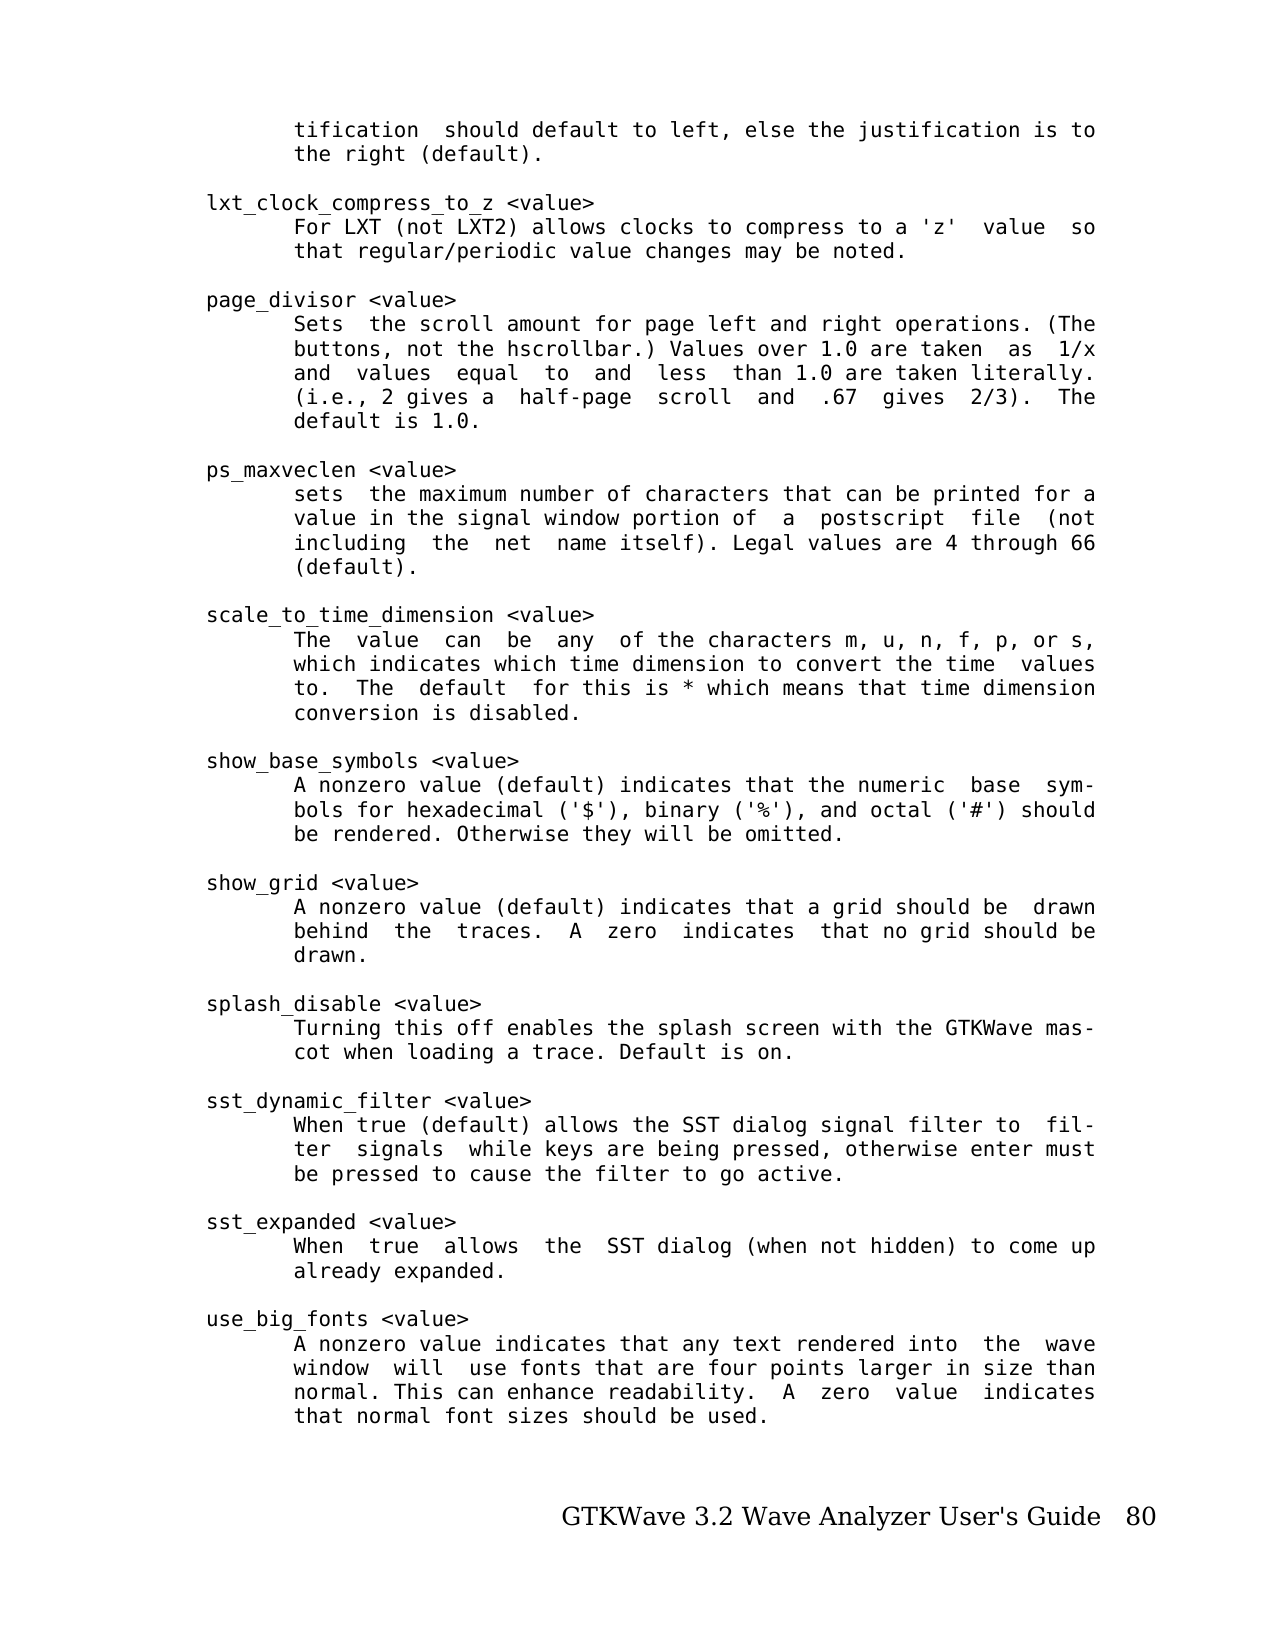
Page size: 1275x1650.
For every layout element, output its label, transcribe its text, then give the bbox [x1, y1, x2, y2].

text already expanded. [118, 1259, 1157, 1283]
text use_big_fonts <value> [118, 1307, 1157, 1332]
text show_grid <value> [118, 871, 1157, 895]
text normal. This can enhance readability. A zero value indicates [118, 1380, 1157, 1404]
text window will use fonts that are four points larger in size than [118, 1356, 1157, 1380]
text including the net name itself). Legal values are 4 through 66 [118, 531, 1157, 555]
text cot when loading a trace. Default is on. [118, 1040, 1157, 1065]
text buttons, not the hscrollbar.) Values over 1.0 are taken as 1/x [118, 337, 1157, 361]
text default is 1.0. [118, 409, 1157, 434]
text ter signals while keys are being pressed, otherwise enter must [118, 1137, 1157, 1162]
text value in the signal window portion of a postscript file (not [118, 506, 1157, 531]
text ps_maxveclen <value> [118, 458, 1157, 482]
text the right (default). [118, 142, 1157, 167]
text drawn. [118, 943, 1157, 968]
text A nonzero value (default) indicates that the numeric base sym- [118, 773, 1157, 798]
text that normal font sizes should be used. [118, 1404, 1157, 1429]
text For LXT (not LXT2) allows clocks to compress to a 'z' value so [118, 215, 1157, 239]
text Sets the scroll amount for page left and right operations. (The [118, 312, 1157, 337]
text sets the maximum number of characters that can be printed for a [118, 482, 1157, 506]
text conversion is disabled. [118, 701, 1157, 725]
text tification should default to left, else the justification is to [118, 118, 1157, 142]
text page_divisor <value> [118, 288, 1157, 312]
text A nonzero value (default) indicates that a grid should be drawn [118, 895, 1157, 919]
text to. The default for this is * which means that time dimension [118, 676, 1157, 701]
text behind the traces. A zero indicates that no grid should be [118, 919, 1157, 943]
text Turning this off enables the splash screen with the GTKWave mas- [118, 1016, 1157, 1040]
text The value can be any of the characters m, u, n, f, p, or s, [118, 628, 1157, 652]
text A nonzero value indicates that any text rendered into the wave [118, 1332, 1157, 1356]
text When true allows the SST dialog (when not hidden) to come up [118, 1234, 1157, 1259]
text and values equal to and less than 1.0 are taken literally. [118, 361, 1157, 385]
text sst_dynamic_filter <value> [118, 1089, 1157, 1113]
text sst_expanded <value> [118, 1210, 1157, 1234]
text lxt_clock_compress_to_z <value> [118, 191, 1157, 215]
text which indicates which time dimension to convert the time values [118, 652, 1157, 676]
text be rendered. Otherwise they will be omitted. [118, 822, 1157, 846]
text splash_disable <value> [118, 992, 1157, 1016]
text (default). [118, 555, 1157, 579]
text be pressed to cause the filter to go active. [118, 1162, 1157, 1186]
text scale_to_time_dimension <value> [118, 603, 1157, 628]
text bols for hexadecimal ('$'), binary ('%'), and octal ('#') should [118, 798, 1157, 822]
text When true (default) allows the SST dialog signal filter to fil- [118, 1113, 1157, 1137]
text show_base_symbols <value> [118, 749, 1157, 773]
text that regular/periodic value changes may be noted. [118, 239, 1157, 264]
text (i.e., 2 gives a half-page scroll and .67 gives 2/3). The [118, 385, 1157, 409]
